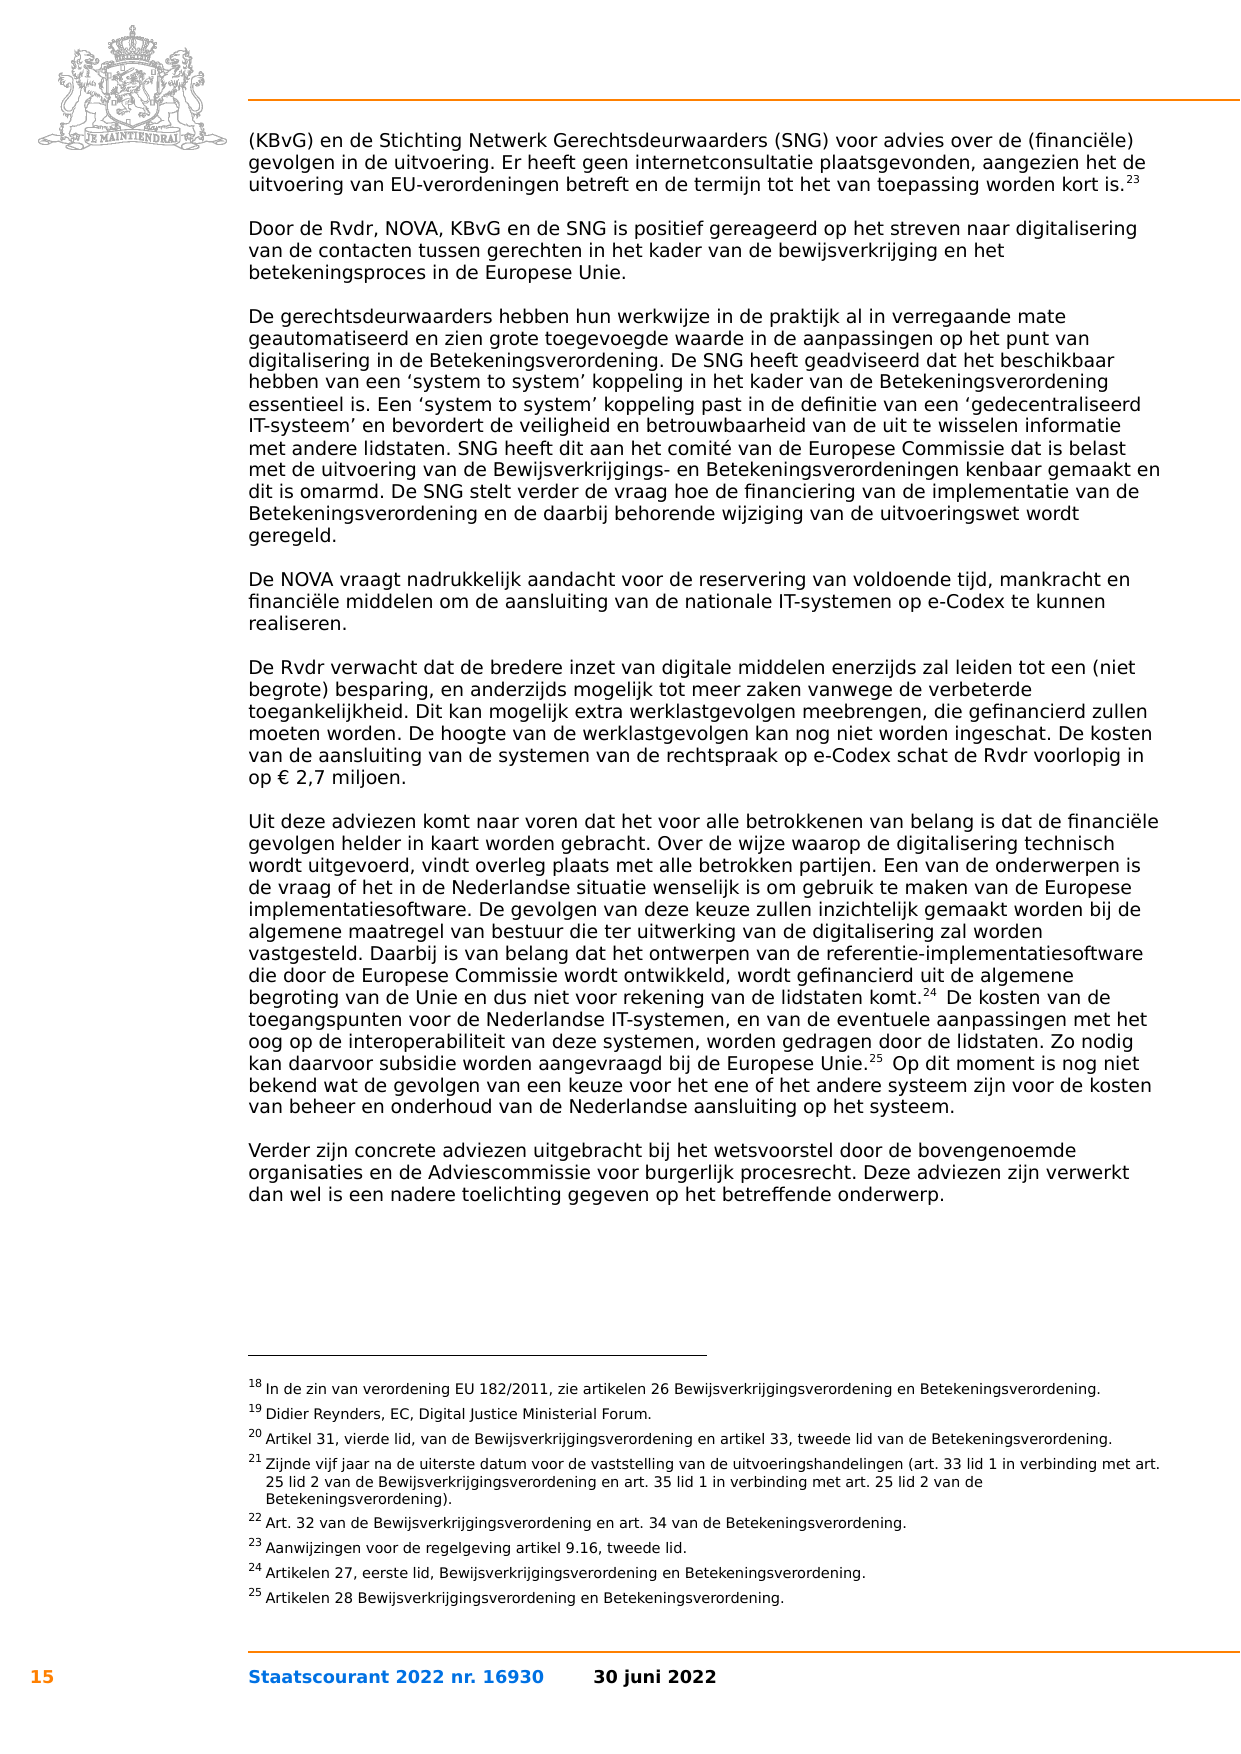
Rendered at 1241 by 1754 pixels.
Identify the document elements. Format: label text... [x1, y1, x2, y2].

text Artikelen 27, eerste lid, Bewijsverkrijgingsverordening en Betekeningsverordening. [248, 1561, 1163, 1583]
text Artikelen 28 Bewijsverkrijgingsverordening en Betekeningsverordening. [248, 1586, 1163, 1608]
text Art. 32 van de Bewijsverkrijgingsverordening en art. 34 van de Betekeningsverordening. [248, 1511, 1163, 1533]
text Didier Reynders, EC, Digital Justice Ministerial Forum. [248, 1402, 1163, 1424]
text In de zin van verordening EU 182/2011, zie artikelen 26 Bewijsverkrijgingsverordening en Betekeningsverordening. [248, 1377, 1163, 1399]
text Uit deze adviezen komt naar voren dat het voor alle betrokkenen van belang is dat de financiële gevolgen helder in kaart worden gebracht. Over de wijze waarop de digitalisering technisch wordt uitgevoerd, vindt overleg plaats met alle betrokken partijen. Een van de onderwerpen is de vraag of het in de Nederlandse situatie wenselijk is om gebruik te maken van de Europese implementatiesoftware. De gevolgen van deze keuze zullen inzichtelijk gemaakt worden bij de algemene maatregel van bestuur die ter uitwerking van de digitalisering zal worden vastgesteld. Daarbij is van belang dat het ontwerpen van de referentie-implementatiesoftware die door de Europese Commissie wordt ontwikkeld, wordt gefinancierd uit de algemene begroting van de Unie en dus niet voor rekening van de lidstaten komt. De kosten van de toegangspunten voor de Nederlandse IT-systemen, en van de eventuele aanpassingen met het oog op de interoperabiliteit van deze systemen, worden gedragen door de lidstaten. Zo nodig kan daarvoor subsidie worden aangevraagd bij de Europese Unie. Op dit moment is nog niet bekend wat de gevolgen van een keuze voor het ene of het andere systeem zijn voor de kosten van beheer en onderhoud van de Nederlandse aansluiting op het systeem. [248, 811, 1163, 1118]
text Verder zijn concrete adviezen uitgebracht bij het wetsvoorstel door de bovengenoemde organisaties en de Adviescommissie voor burgerlijk procesrecht. Deze adviezen zijn verwerkt dan wel is een nadere toelichting gegeven op het betreffende onderwerp. [248, 1140, 1163, 1206]
text Zijnde vijf jaar na de uiterste datum voor de vaststelling van de uitvoeringshandelingen (art. 33 lid 1 in verbinding met art. 25 lid 2 van de Bewijsverkrijgingsverordening en art. 35 lid 1 in verbinding met art. 25 lid 2 van de Betekeningsverordening). [248, 1452, 1163, 1508]
text (KBvG) en de Stichting Netwerk Gerechtsdeurwaarders (SNG) voor advies over de (financiële) gevolgen in de uitvoering. Er heeft geen internetconsultatie plaatsgevonden, aangezien het de uitvoering van EU-verordeningen betreft en de termijn tot het van toepassing worden kort is. [248, 130, 1163, 196]
text Door de Rvdr, NOVA, KBvG en de SNG is positief gereageerd op het streven naar digitalisering van de contacten tussen gerechten in het kader van de bewijsverkrijging en het betekeningsproces in de Europese Unie. [248, 218, 1163, 284]
text Aanwijzingen voor de regelgeving artikel 9.16, tweede lid. [248, 1536, 1163, 1558]
picture [38, 25, 227, 150]
text De NOVA vraagt nadrukkelijk aandacht voor de reservering van voldoende tijd, mankracht en financiële middelen om de aansluiting van de nationale IT-systemen op e-Codex te kunnen realiseren. [248, 569, 1163, 635]
text Artikel 31, vierde lid, van de Bewijsverkrijgingsverordening en artikel 33, tweede lid van de Betekeningsverordening. [248, 1427, 1163, 1449]
text De Rvdr verwacht dat de bredere inzet van digitale middelen enerzijds zal leiden tot een (niet begrote) besparing, en anderzijds mogelijk tot meer zaken vanwege de verbeterde toegankelijkheid. Dit kan mogelijk extra werklastgevolgen meebrengen, die gefinancierd zullen moeten worden. De hoogte van de werklastgevolgen kan nog niet worden ingeschat. De kosten van de aansluiting van de systemen van de rechtspraak op e-Codex schat de Rvdr voorlopig in op € 2,7 miljoen. [248, 657, 1163, 789]
text De gerechtsdeurwaarders hebben hun werkwijze in de praktijk al in verregaande mate geautomatiseerd en zien grote toegevoegde waarde in de aanpassingen op het punt van digitalisering in de Betekeningsverordening. De SNG heeft geadviseerd dat het beschikbaar hebben van een ‘system to system’ koppeling in het kader van de Betekeningsverordening essentieel is. Een ‘system to system’ koppeling past in de definitie van een ‘gedecentraliseerd IT-systeem’ en bevordert de veiligheid en betrouwbaarheid van de uit te wisselen informatie met andere lidstaten. SNG heeft dit aan het comité van de Europese Commissie dat is belast met de uitvoering van de Bewijsverkrijgings- en Betekeningsverordeningen kenbaar gemaakt en dit is omarmd. De SNG stelt verder de vraag hoe de financiering van de implementatie van de Betekeningsverordening en de daarbij behorende wijziging van de uitvoeringswet wordt geregeld. [248, 306, 1163, 547]
